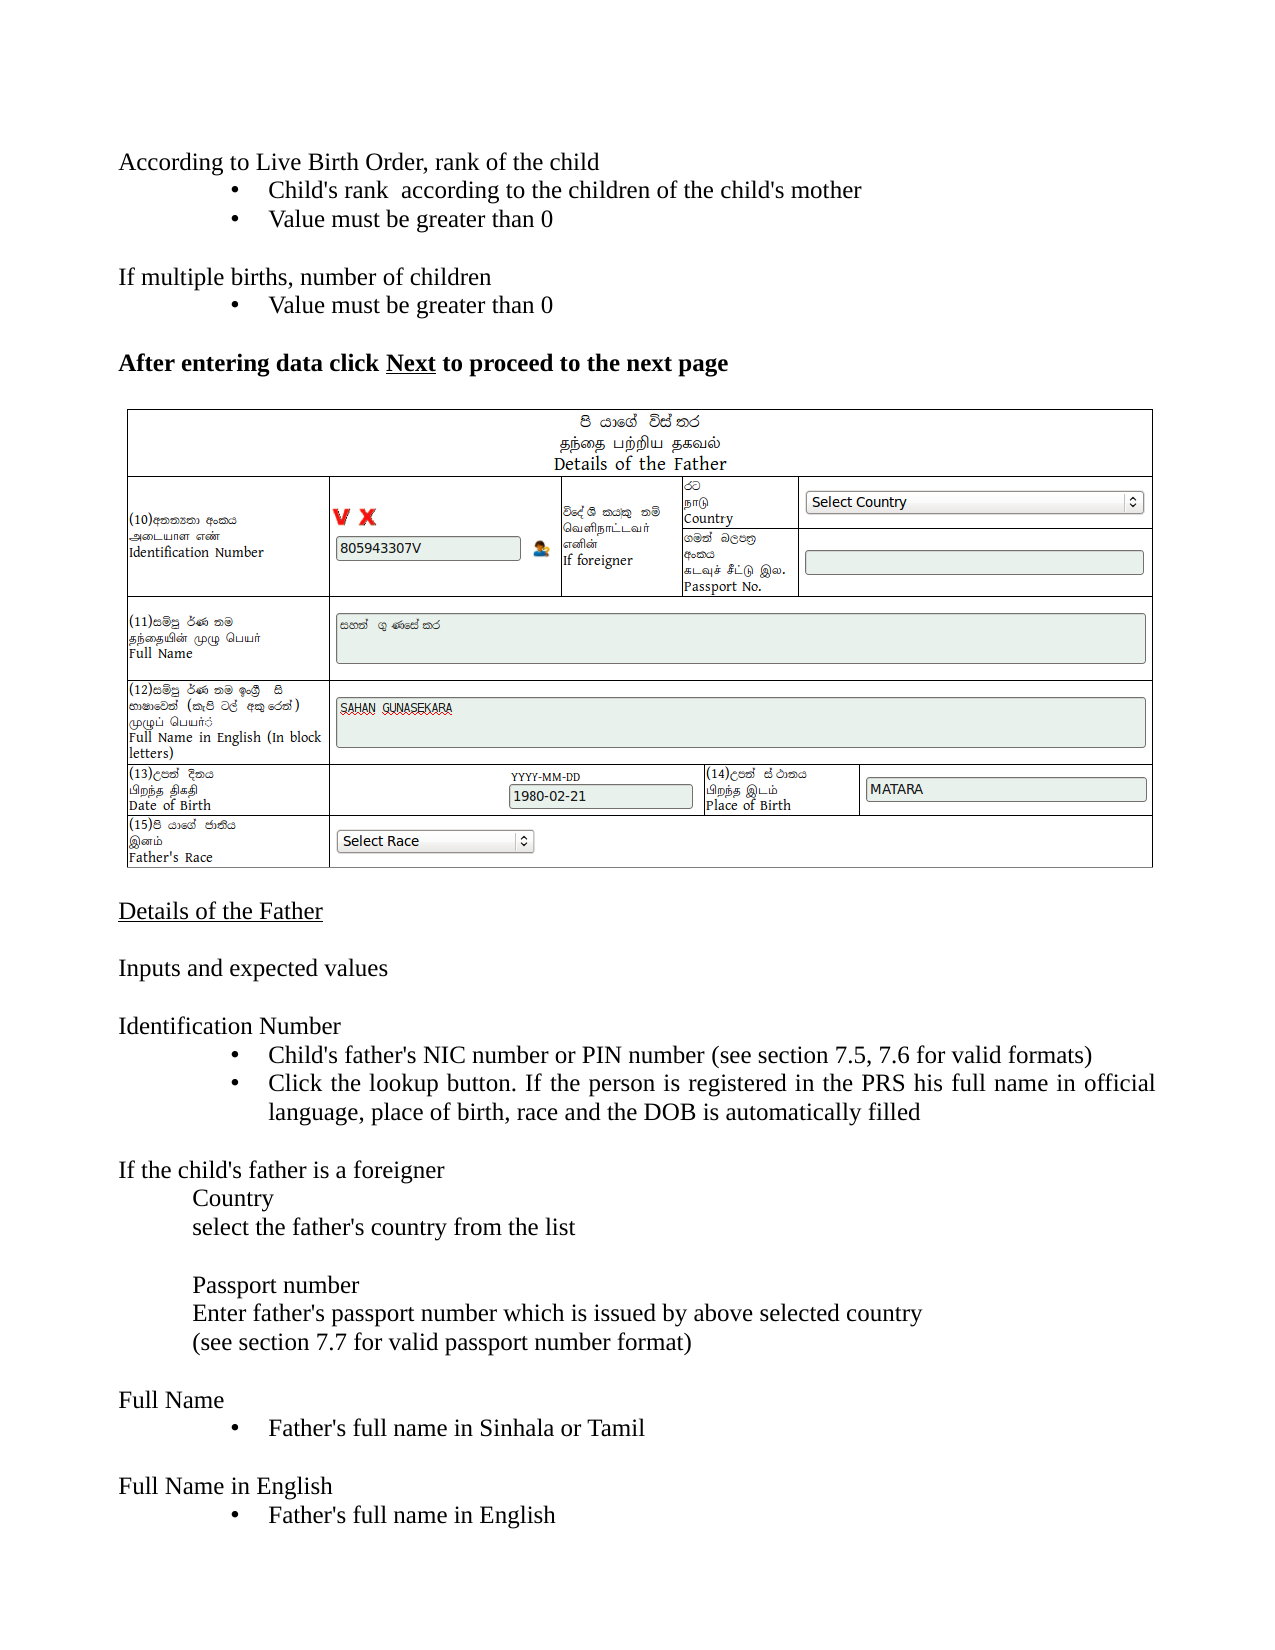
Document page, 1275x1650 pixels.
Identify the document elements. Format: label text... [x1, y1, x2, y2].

text Country [118, 1183, 1157, 1212]
text Identification Number [118, 1011, 1157, 1040]
list Value must be greater than 0 [231, 291, 1157, 319]
list Child's rank according to the children of the child's mother [231, 176, 1157, 204]
text select the father's country from the list [118, 1212, 1157, 1241]
list Click the lookup button. If the person is registered in the PRS his full name in official language, place of birth, race and the DOB is automatically filled [231, 1068, 1157, 1126]
text According to Live Birth Order, rank of the child [118, 147, 1157, 176]
list Father's full name in Sinhala or Tamil [231, 1413, 1157, 1442]
text Enter father's passport number which is issued by above selected country [118, 1298, 1157, 1327]
text If multiple births, number of children [118, 262, 1157, 291]
text Details of the Father [118, 896, 1157, 925]
list Child's father's NIC number or PIN number (see section 7.5, 7.6 for valid formats) [231, 1040, 1157, 1068]
text (see section 7.7 for valid passport number format) [118, 1327, 1157, 1356]
text Full Name in English [118, 1471, 1157, 1500]
text Passport number [118, 1270, 1157, 1298]
list Father's full name in English [231, 1500, 1157, 1528]
list Value must be greater than 0 [231, 204, 1157, 233]
picture [118, 405, 1157, 868]
text After entering data click Next to proceed to the next page [118, 348, 1157, 377]
text If the child's father is a foreigner [118, 1155, 1157, 1183]
text Full Name [118, 1385, 1157, 1413]
text Inputs and expected values [118, 953, 1157, 982]
